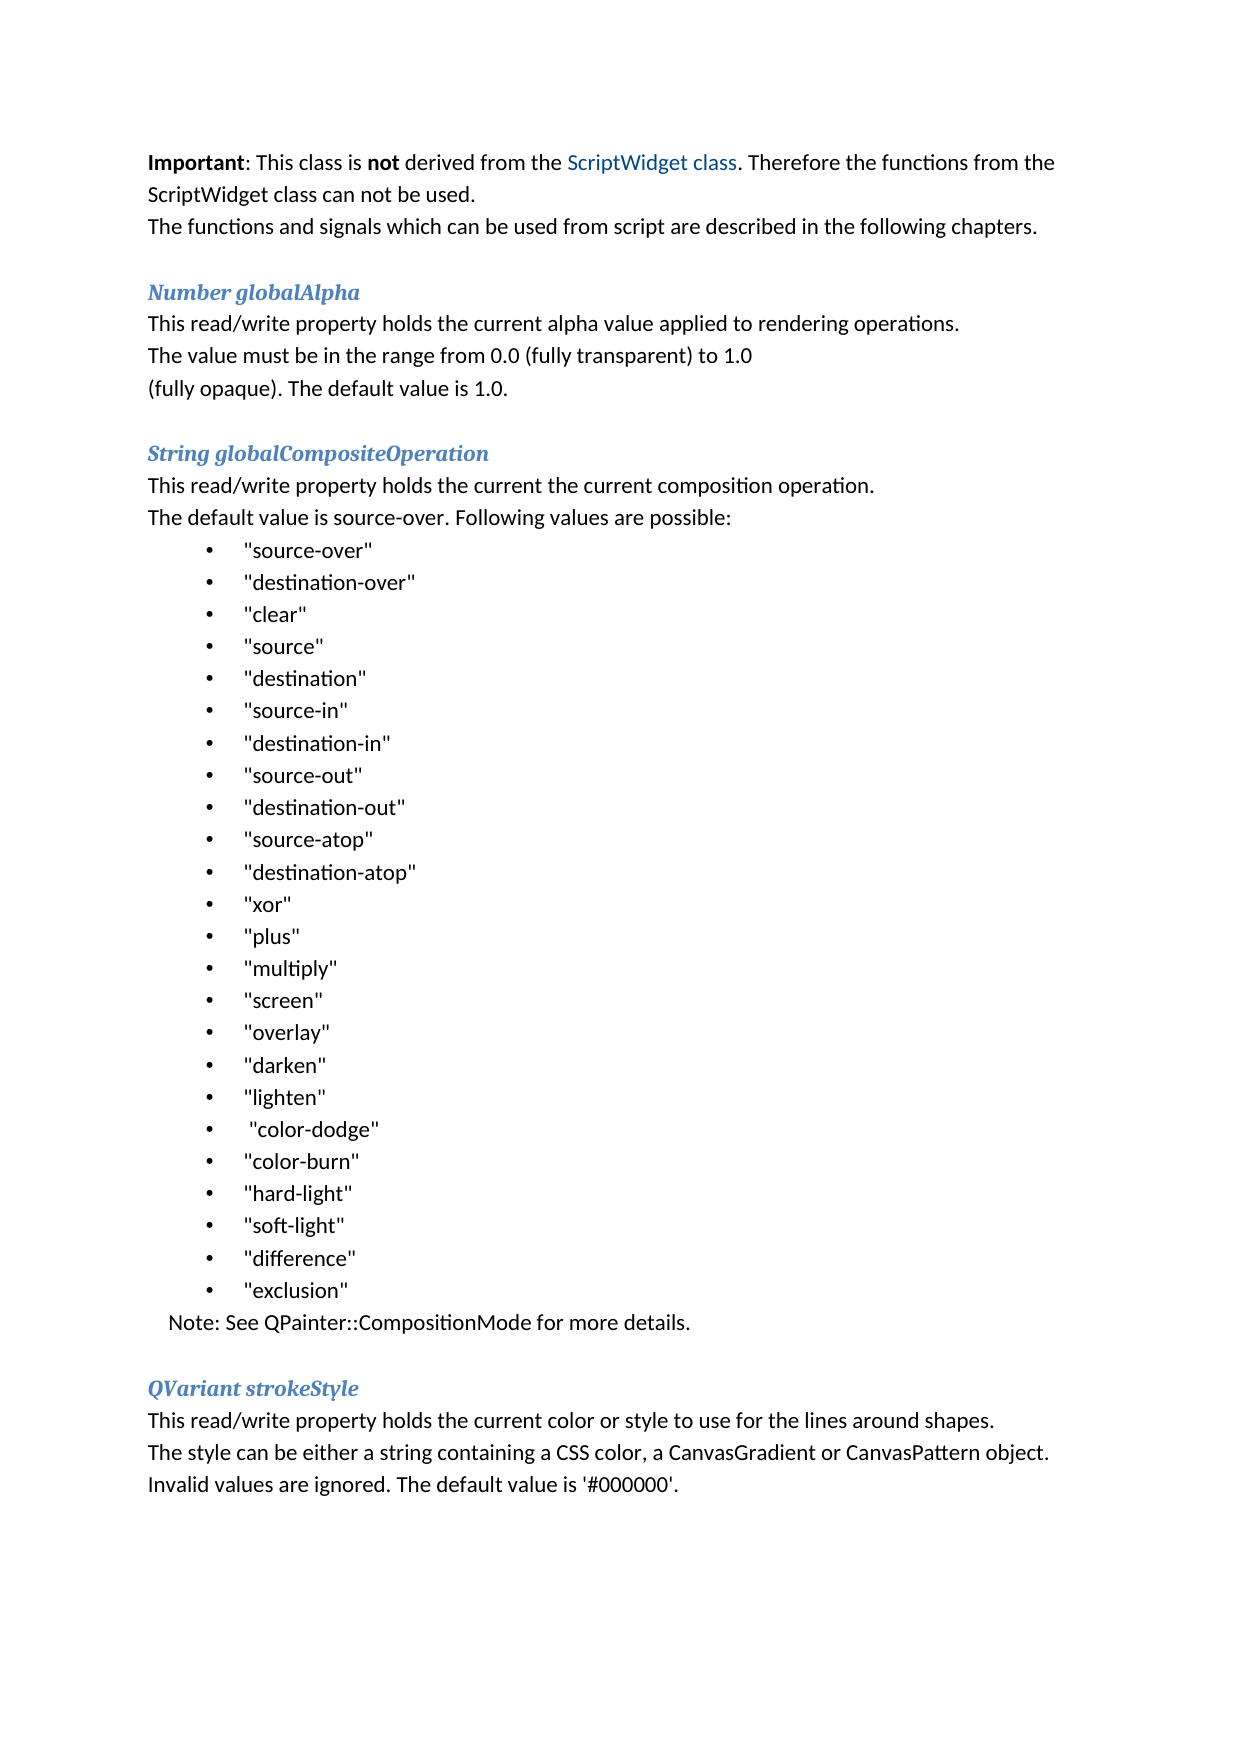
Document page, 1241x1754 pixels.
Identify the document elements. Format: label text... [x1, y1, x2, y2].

list "plus" [206, 922, 1093, 950]
list "darken" [206, 1051, 1093, 1079]
text This read/write property holds the current alpha value applied to rendering operations. [148, 309, 1093, 337]
list "source-atop" [206, 825, 1093, 853]
list "destination" [206, 664, 1093, 692]
text Note: See QPainter::CompositionMode for more details. [148, 1308, 1093, 1336]
list "source-out" [206, 761, 1093, 789]
text The default value is source-over. Following values are possible: [148, 503, 1093, 532]
list "multiply" [206, 954, 1093, 982]
list "destination-in" [206, 729, 1093, 757]
subtitle QVariant strokeStyle [148, 1376, 1093, 1402]
list "destination-atop" [206, 858, 1093, 886]
list "color-burn" [206, 1147, 1093, 1175]
list "color-dodge" [206, 1115, 1093, 1143]
list "source-over" [206, 536, 1093, 564]
text This read/write property holds the current color or style to use for the lines around shapes. [148, 1406, 1093, 1434]
list "source" [206, 632, 1093, 660]
text (fully opaque). The default value is 1.0. [148, 374, 1093, 402]
list "soft-light" [206, 1212, 1093, 1240]
list "clear" [206, 600, 1093, 628]
subtitle Number globalAlpha [148, 279, 1093, 306]
list "destination-over" [206, 568, 1093, 596]
text The value must be in the range from 0.0 (fully transparent) to 1.0 [148, 342, 1093, 370]
text This read/write property holds the current the current composition operation. [148, 471, 1093, 499]
list "exclusion" [206, 1276, 1093, 1304]
subtitle String globalCompositeOperation [148, 441, 1093, 467]
list "xor" [206, 890, 1093, 918]
list "lighten" [206, 1083, 1093, 1111]
list "overlay" [206, 1018, 1093, 1047]
text Important: This class is not derived from the ScriptWidget class. Therefore the functions from the ScriptWidget class can not be used. [148, 148, 1093, 208]
list "hard-light" [206, 1179, 1093, 1207]
list "source-in" [206, 697, 1093, 725]
text The style can be either a string containing a CSS color, a CanvasGradient or CanvasPattern object. Invalid values are ignored. The default value is '#000000'. [148, 1438, 1093, 1498]
list "destination-out" [206, 793, 1093, 821]
list "screen" [206, 986, 1093, 1014]
list "difference" [206, 1244, 1093, 1272]
text The functions and signals which can be used from script are described in the following chapters. [148, 212, 1093, 240]
